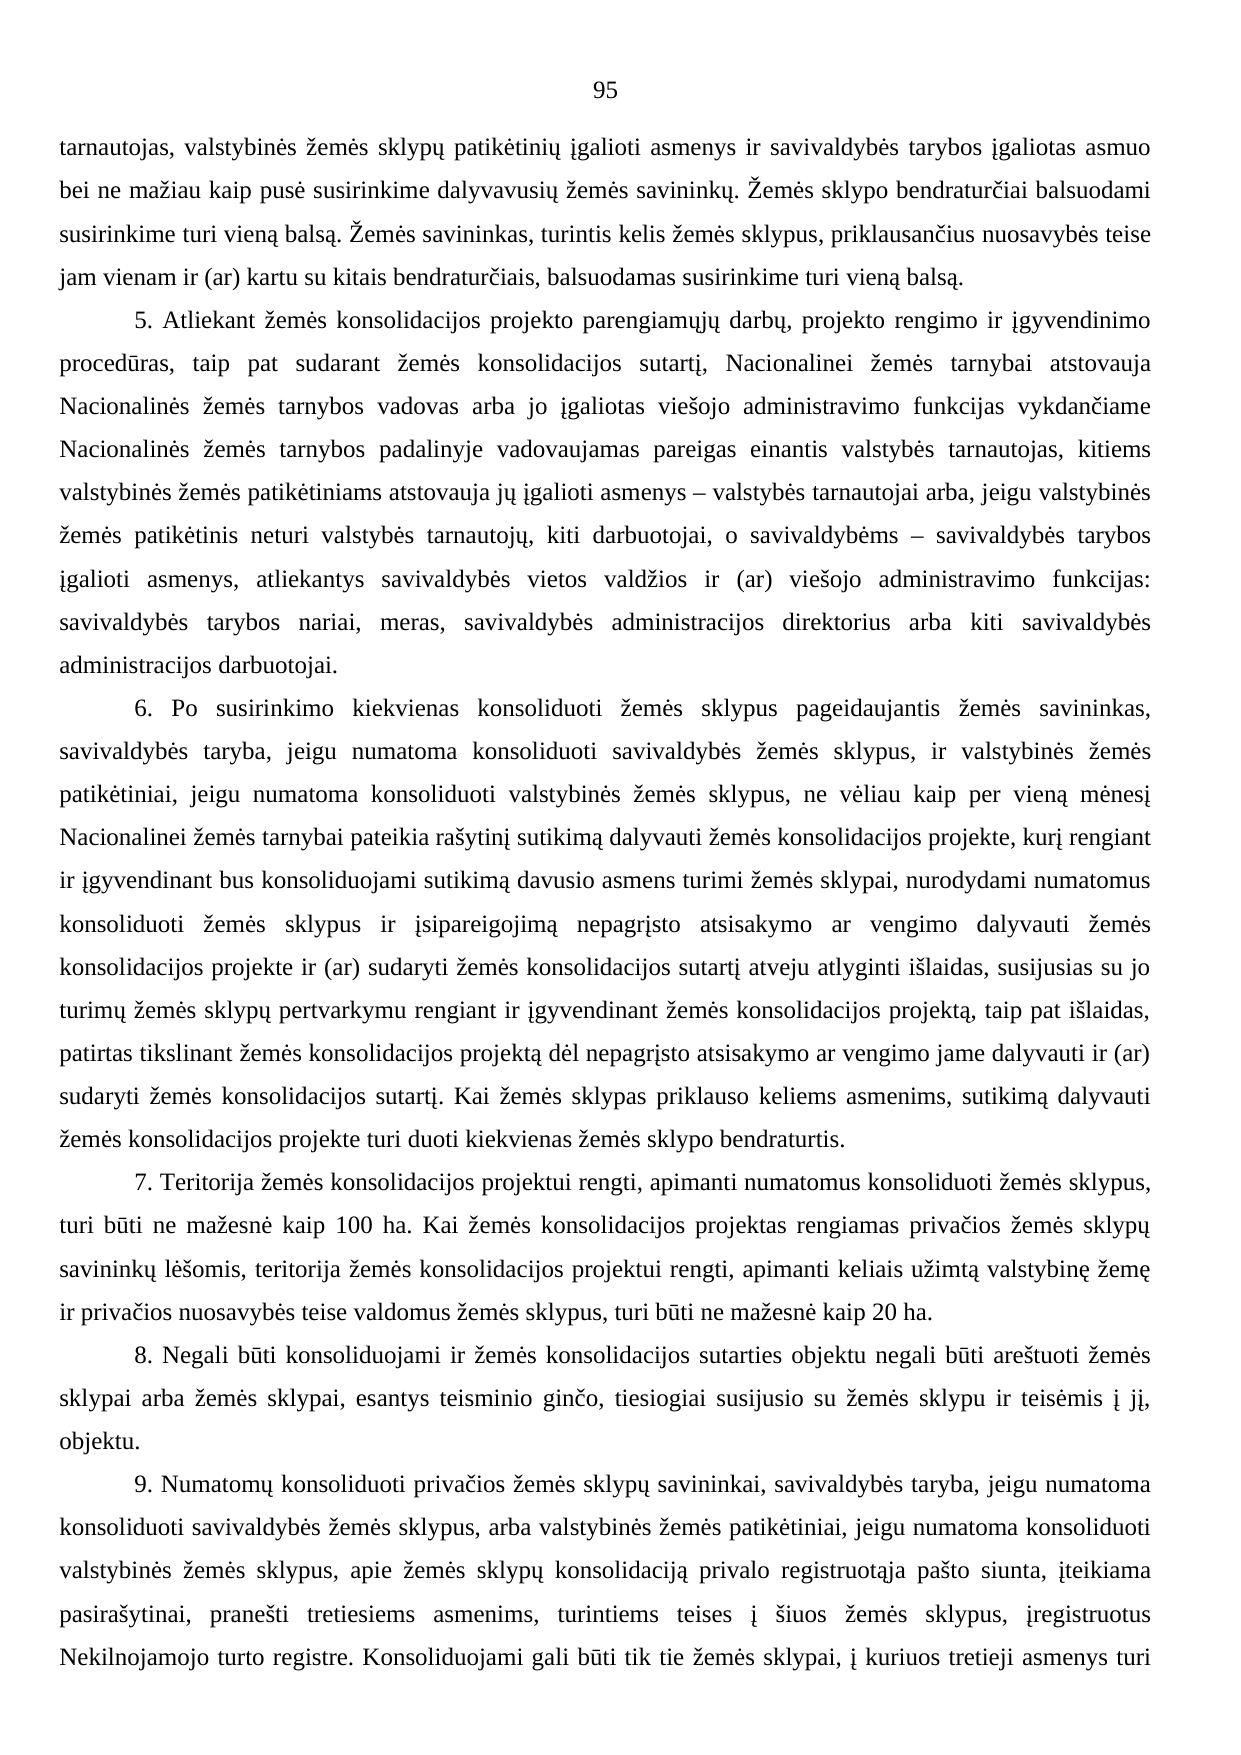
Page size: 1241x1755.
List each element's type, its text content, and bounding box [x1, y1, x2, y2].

text 9. Numatomų konsoliduoti privačios žemės sklypų savininkai, savivaldybės taryba, jeigu numatoma konsoliduoti savivaldybės žemės sklypus, arba valstybinės žemės patikėtiniai, jeigu numatoma konsoliduoti valstybinės žemės sklypus, apie žemės sklypų konsolidaciją privalo registruotąja pašto siunta, įteikiama pasirašytinai, pranešti tretiesiems asmenims, turintiems teises į šiuos žemės sklypus, įregistruotus Nekilnojamojo turto registre. Konsoliduojami gali būti tik tie žemės sklypai, į kuriuos tretieji asmenys turi [59, 1469, 1152, 1671]
text 8. Negali būti konsoliduojami ir žemės konsolidacijos sutarties objektu negali būti areštuoti žemės sklypai arba žemės sklypai, esantys teisminio ginčo, tiesiogiai susijusio su žemės sklypu ir teisėmis į jį, objektu. [59, 1340, 1152, 1455]
text 5. Atliekant žemės konsolidacijos projekto parengiamųjų darbų, projekto rengimo ir įgyvendinimo procedūras, taip pat sudarant žemės konsolidacijos sutartį, Nacionalinei žemės tarnybai atstovauja Nacionalinės žemės tarnybos vadovas arba jo įgaliotas viešojo administravimo funkcijas vykdančiame Nacionalinės žemės tarnybos padalinyje vadovaujamas pareigas einantis valstybės tarnautojas, kitiems valstybinės žemės patikėtiniams atstovauja jų įgalioti asmenys – valstybės tarnautojai arba, jeigu valstybinės žemės patikėtinis neturi valstybės tarnautojų, kiti darbuotojai, o savivaldybėms – savivaldybės tarybos įgalioti asmenys, atliekantys savivaldybės vietos valdžios ir (ar) viešojo administravimo funkcijas: savivaldybės tarybos nariai, meras, savivaldybės administracijos direktorius arba kiti savivaldybės administracijos darbuotojai. [59, 305, 1152, 679]
text 7. Teritorija žemės konsolidacijos projektui rengti, apimanti numatomus konsoliduoti žemės sklypus, turi būti ne mažesnė kaip 100 ha. Kai žemės konsolidacijos projektas rengiamas privačios žemės sklypų savininkų lėšomis, teritorija žemės konsolidacijos projektui rengti, apimanti keliais užimtą valstybinę žemę ir privačios nuosavybės teise valdomus žemės sklypus, turi būti ne mažesnė kaip 20 ha. [59, 1167, 1152, 1326]
text 6. Po susirinkimo kiekvienas konsoliduoti žemės sklypus pageidaujantis žemės savininkas, savivaldybės taryba, jeigu numatoma konsoliduoti savivaldybės žemės sklypus, ir valstybinės žemės patikėtiniai, jeigu numatoma konsoliduoti valstybinės žemės sklypus, ne vėliau kaip per vieną mėnesį Nacionalinei žemės tarnybai pateikia rašytinį sutikimą dalyvauti žemės konsolidacijos projekte, kurį rengiant ir įgyvendinant bus konsoliduojami sutikimą davusio asmens turimi žemės sklypai, nurodydami numatomus konsoliduoti žemės sklypus ir įsipareigojimą nepagrįsto atsisakymo ar vengimo dalyvauti žemės konsolidacijos projekte ir (ar) sudaryti žemės konsolidacijos sutartį atveju atlyginti išlaidas, susijusias su jo turimų žemės sklypų pertvarkymu rengiant ir įgyvendinant žemės konsolidacijos projektą, taip pat išlaidas, patirtas tikslinant žemės konsolidacijos projektą dėl nepagrįsto atsisakymo ar vengimo jame dalyvauti ir (ar) sudaryti žemės konsolidacijos sutartį. Kai žemės sklypas priklauso keliems asmenims, sutikimą dalyvauti žemės konsolidacijos projekte turi duoti kiekvienas žemės sklypo bendraturtis. [59, 693, 1152, 1153]
text tarnautojas, valstybinės žemės sklypų patikėtinių įgalioti asmenys ir savivaldybės tarybos įgaliotas asmuo bei ne mažiau kaip pusė susirinkime dalyvavusių žemės savininkų. Žemės sklypo bendraturčiai balsuodami susirinkime turi vieną balsą. Žemės savininkas, turintis kelis žemės sklypus, priklausančius nuosavybės teise jam vienam ir (ar) kartu su kitais bendraturčiais, balsuodamas susirinkime turi vieną balsą. [59, 132, 1152, 291]
